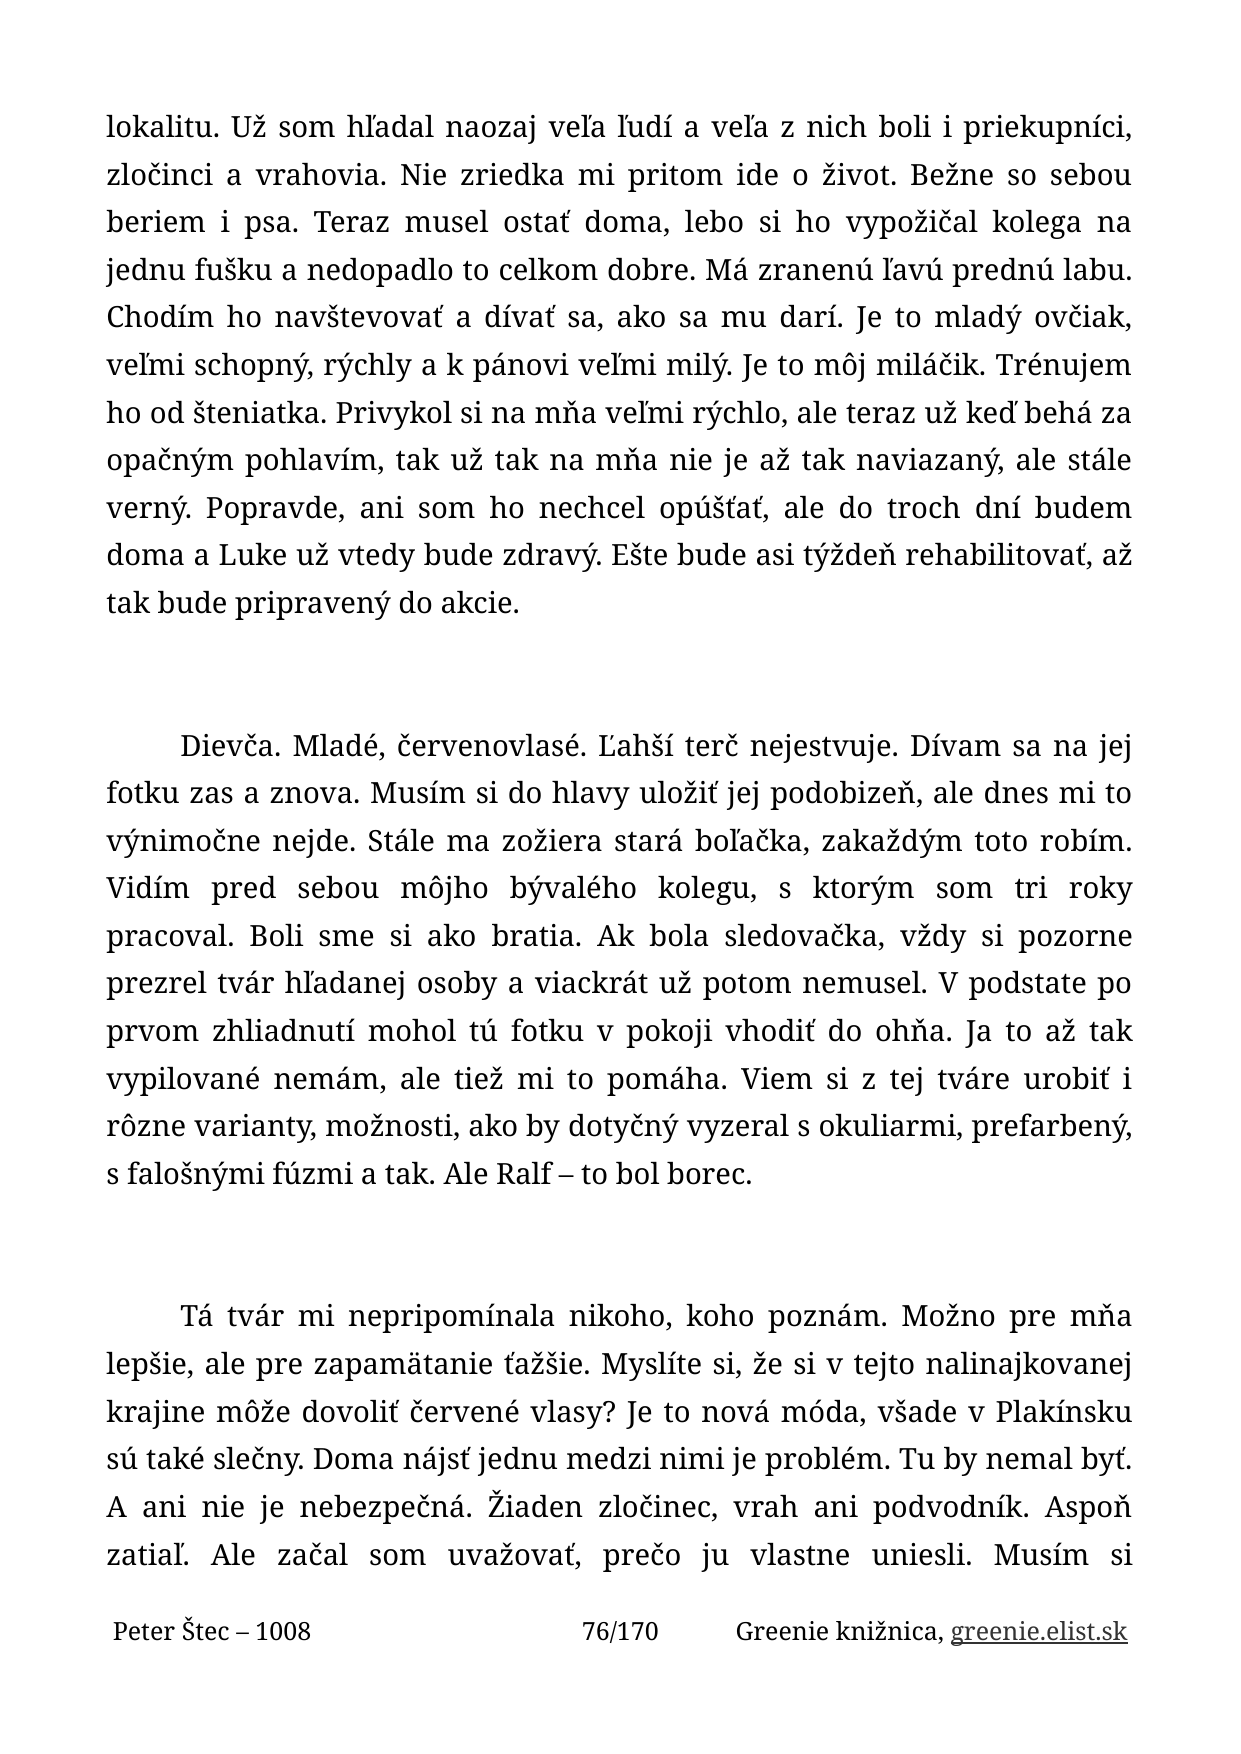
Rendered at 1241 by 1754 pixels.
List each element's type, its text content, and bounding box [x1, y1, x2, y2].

text lokalitu. Už som hľadal naozaj veľa ľudí a veľa z nich boli i priekupníci, zločinci a vrahovia. Nie zriedka mi pritom ide o život. Bežne so sebou beriem i psa. Teraz musel ostať doma, lebo si ho vypožičal kolega na jednu fušku a nedopadlo to celkom dobre. Má zranenú ľavú prednú labu. Chodím ho navštevovať a dívať sa, ako sa mu darí. Je to mladý ovčiak, veľmi schopný, rýchly a k pánovi veľmi milý. Je to môj miláčik. Trénujem ho od šteniatka. Privykol si na mňa veľmi rýchlo, ale teraz už keď behá za opačným pohlavím, tak už tak na mňa nie je až tak naviazaný, ale stále verný. Popravde, ani som ho nechcel opúšťať, ale do troch dní budem doma a Luke už vtedy bude zdravý. Ešte bude asi týždeň rehabilitovať, až tak bude pripravený do akcie. [106, 106, 1134, 622]
text Dievča. Mladé, červenovlasé. Ľahší terč nejestvuje. Dívam sa na jej fotku zas a znova. Musím si do hlavy uložiť jej podobizeň, ale dnes mi to výnimočne nejde. Stále ma zožiera stará boľačka, zakaždým toto robím. Vidím pred sebou môjho bývalého kolegu, s ktorým som tri roky pracoval. Boli sme si ako bratia. Ak bola sledovačka, vždy si pozorne prezrel tvár hľadanej osoby a viackrát už potom nemusel. V podstate po prvom zhliadnutí mohol tú fotku v pokoji vhodiť do ohňa. Ja to až tak vypilované nemám, ale tiež mi to pomáha. Viem si z tej tváre urobiť i rôzne varianty, možnosti, ako by dotyčný vyzeral s okuliarmi, prefarbený, s falošnými fúzmi a tak. Ale Ralf – to bol borec. [106, 725, 1134, 1193]
text Tá tvár mi nepripomínala nikoho, koho poznám. Možno pre mňa lepšie, ale pre zapamätanie ťažšie. Myslíte si, že si v tejto nalinajkovanej krajine môže dovoliť červené vlasy? Je to nová móda, všade v Plakínsku sú také slečny. Doma nájsť jednu medzi nimi je problém. Tu by nemal byť. A ani nie je nebezpečná. Žiaden zločinec, vrah ani podvodník. Aspoň zatiaľ. Ale začal som uvažovať, prečo ju vlastne uniesli. Musím si [106, 1296, 1134, 1573]
